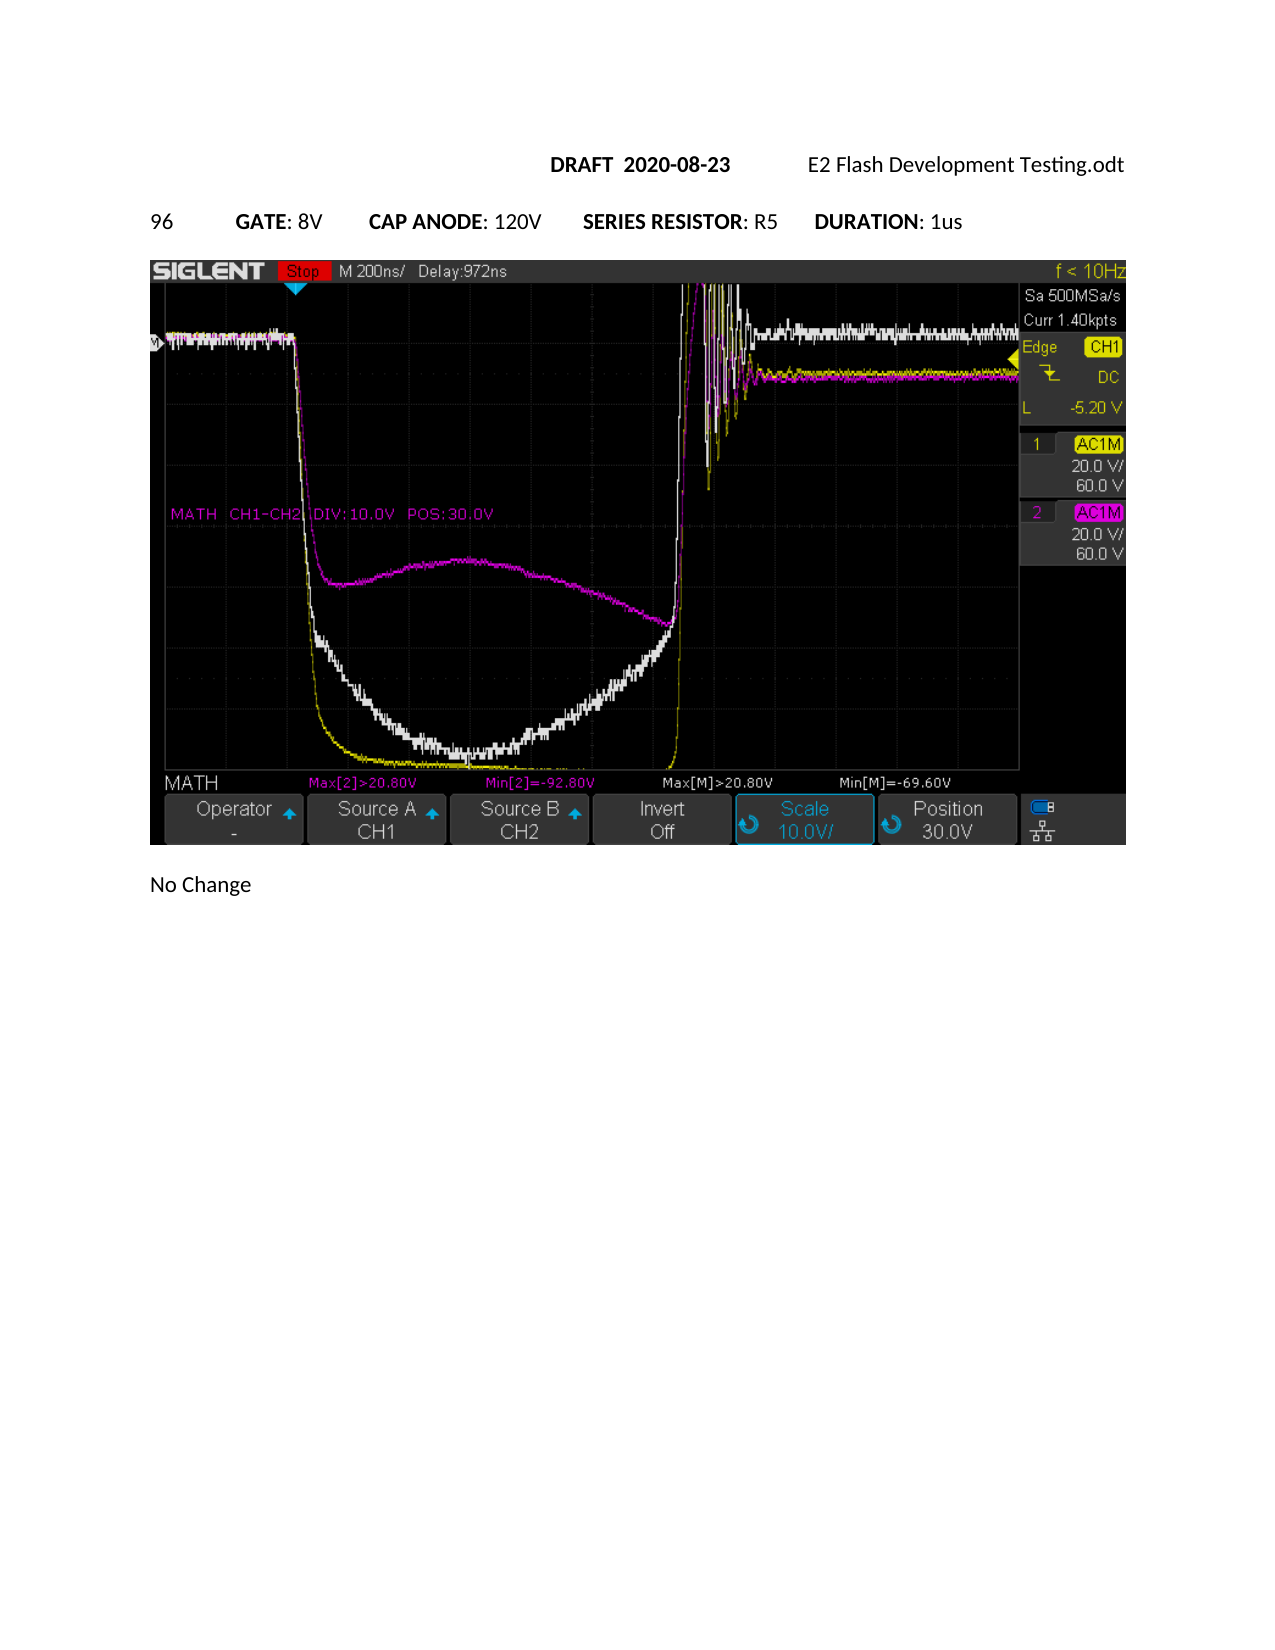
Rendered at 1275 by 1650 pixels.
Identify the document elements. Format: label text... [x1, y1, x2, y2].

picture [150, 260, 1126, 845]
picture [737, 796, 873, 843]
text No Change [150, 870, 1125, 898]
text 96 GATE: 8V CAP ANODE: 120V SERIES RESISTOR: R5 DURATION: 1us [150, 207, 1125, 236]
